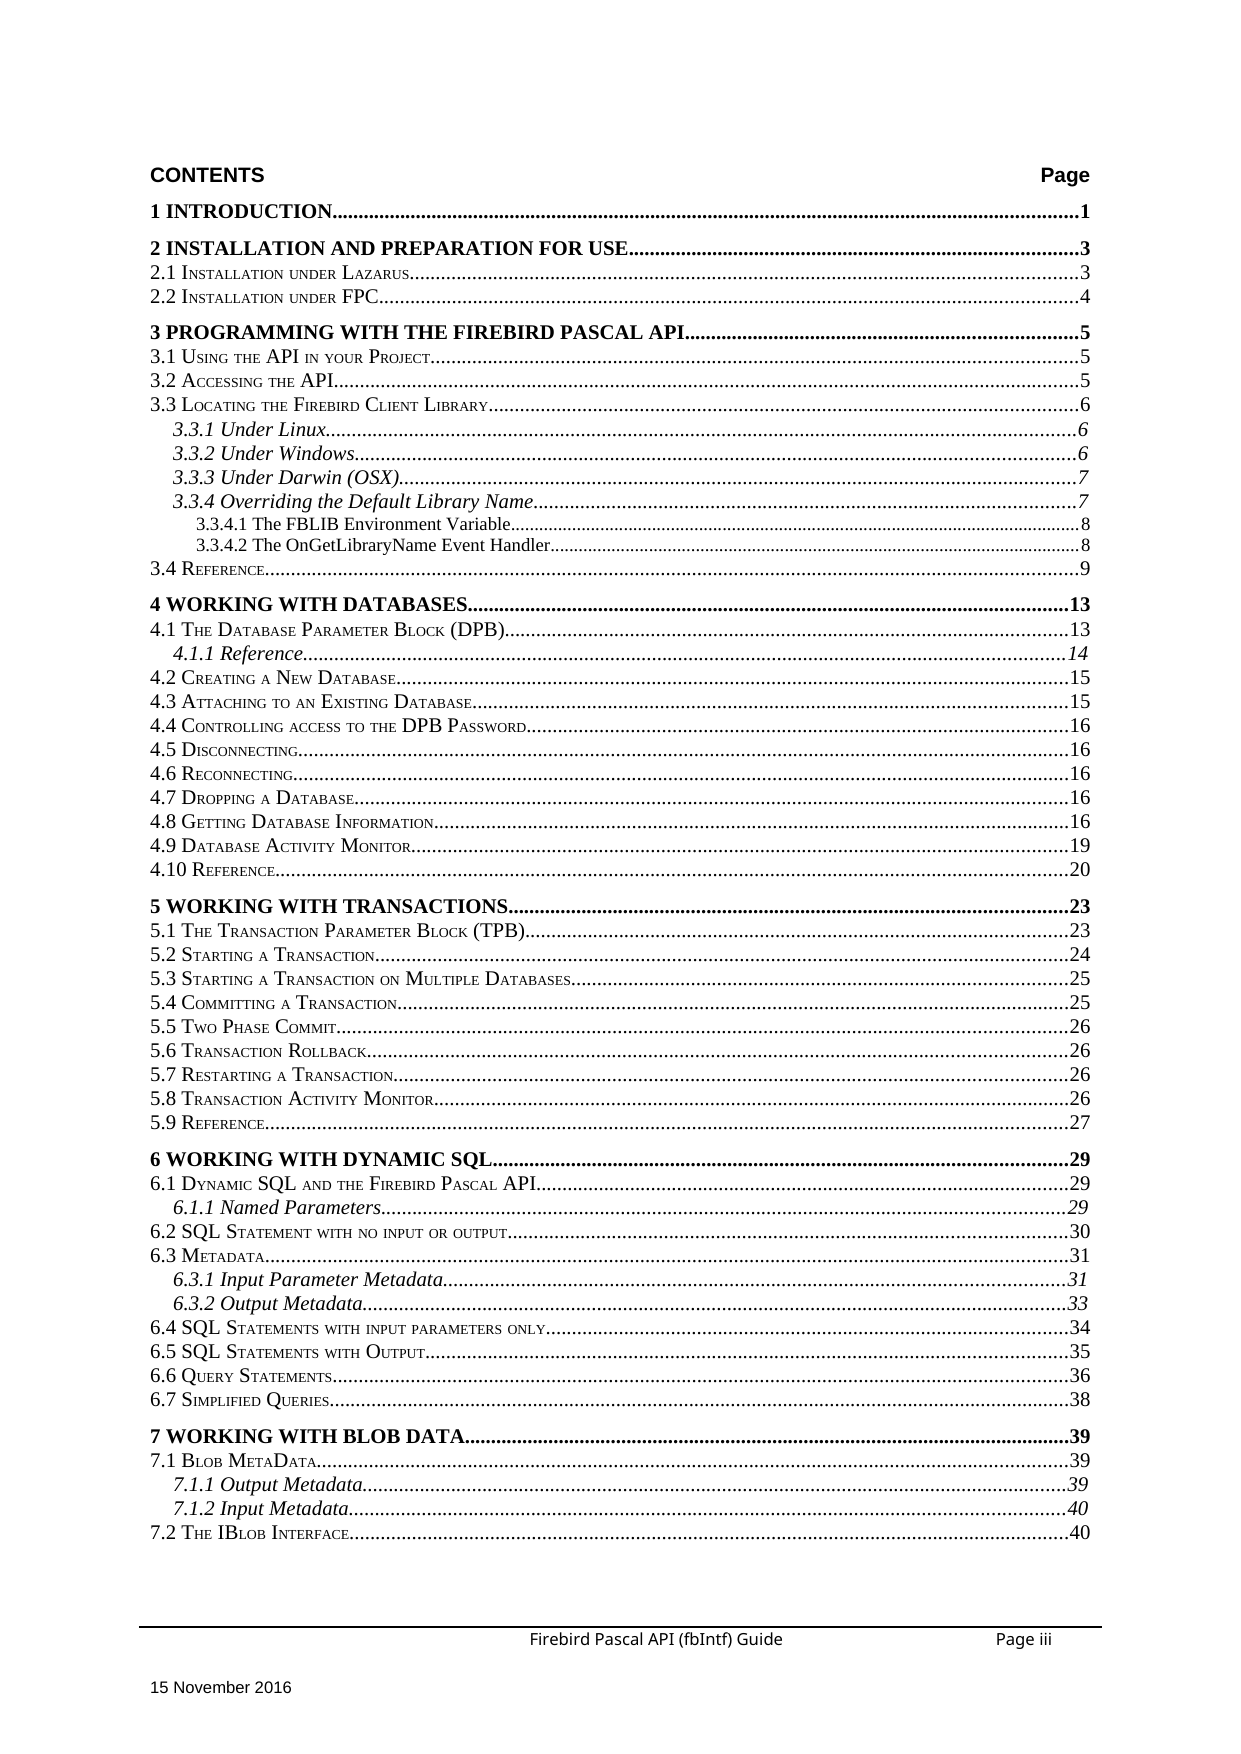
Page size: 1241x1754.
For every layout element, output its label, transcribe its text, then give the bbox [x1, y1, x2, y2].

text CONTENTS Page [150, 162, 1090, 186]
text 6.1.1 Named Parameters 29 [173, 1195, 1090, 1219]
text 4.8 Getting Database Information 16 [150, 809, 1090, 833]
text 1 Introduction 1 [150, 199, 1090, 223]
text 3.3.1 Under Linux 6 [173, 416, 1090, 441]
text 7.1 Blob MetaData 39 [150, 1448, 1090, 1472]
text 3 Programming with the Firebird Pascal API 5 [150, 320, 1090, 344]
text 3.4 Reference 9 [150, 556, 1090, 580]
text 6.1 Dynamic SQL and the Firebird Pascal API 29 [150, 1171, 1090, 1195]
text 2 Installation and Preparation for Use 3 [150, 236, 1090, 259]
text 6.3.1 Input Parameter Metadata 31 [173, 1267, 1090, 1291]
text 4.2 Creating a New Database 15 [150, 664, 1090, 689]
text 7.1.2 Input Metadata 40 [173, 1496, 1090, 1520]
text 4.7 Dropping a Database 16 [150, 785, 1090, 809]
text 6.7 Simplified Queries 38 [150, 1387, 1090, 1411]
text 4.5 Disconnecting 16 [150, 737, 1090, 761]
text 5.6 Transaction Rollback 26 [150, 1038, 1090, 1062]
text 6.4 SQL Statements with input parameters only 34 [150, 1315, 1090, 1339]
text 4.4 Controlling access to the DPB Password 16 [150, 713, 1090, 737]
text 5.1 The Transaction Parameter Block (TPB) 23 [150, 918, 1090, 942]
text 3.3.4 Overriding the Default Library Name 7 [173, 489, 1090, 513]
text 7 Working with Blob Data 39 [150, 1424, 1090, 1448]
text 6.5 SQL Statements with Output 35 [150, 1339, 1090, 1363]
text 3.1 Using the API in your Project 5 [150, 344, 1090, 368]
text 4.1.1 Reference 14 [173, 641, 1090, 664]
text 6 Working with Dynamic SQL 29 [150, 1147, 1090, 1171]
text 4.1 The Database Parameter Block (DPB) 13 [150, 616, 1090, 641]
text 6.6 Query Statements 36 [150, 1363, 1090, 1387]
text 4.3 Attaching to an Existing Database 15 [150, 689, 1090, 713]
text 5.9 Reference 27 [150, 1110, 1090, 1134]
text 5.7 Restarting a Transaction 26 [150, 1062, 1090, 1086]
text 3.3.4.1 The FBLIB Environment Variable 8 [196, 513, 1090, 534]
text 5.3 Starting a Transaction on Multiple Databases 25 [150, 966, 1090, 990]
text 5 Working with Transactions 23 [150, 894, 1090, 918]
text 4 Working with Databases 13 [150, 592, 1090, 616]
text 3.3.4.2 The OnGetLibraryName Event Handler 8 [196, 534, 1090, 556]
text 4.10 Reference 20 [150, 857, 1090, 881]
text 2.2 Installation under FPC 4 [150, 284, 1090, 308]
text 3.3.2 Under Windows 6 [173, 441, 1090, 464]
text 3.3.3 Under Darwin (OSX) 7 [173, 464, 1090, 489]
text 7.1.1 Output Metadata 39 [173, 1472, 1090, 1496]
text 6.3.2 Output Metadata 33 [173, 1291, 1090, 1315]
text 4.9 Database Activity Monitor 19 [150, 833, 1090, 857]
text 2.1 Installation under Lazarus 3 [150, 259, 1090, 284]
text 5.4 Committing a Transaction 25 [150, 990, 1090, 1014]
text 4.6 Reconnecting 16 [150, 761, 1090, 785]
text 6.2 SQL Statement with no input or output 30 [150, 1219, 1090, 1243]
text 5.2 Starting a Transaction 24 [150, 942, 1090, 966]
text 3.2 Accessing the API 5 [150, 368, 1090, 392]
text 3.3 Locating the Firebird Client Library 6 [150, 392, 1090, 416]
text 5.5 Two Phase Commit 26 [150, 1014, 1090, 1038]
text 5.8 Transaction Activity Monitor 26 [150, 1086, 1090, 1110]
text 6.3 Metadata 31 [150, 1243, 1090, 1267]
text 7.2 The IBlob Interface 40 [150, 1520, 1090, 1544]
